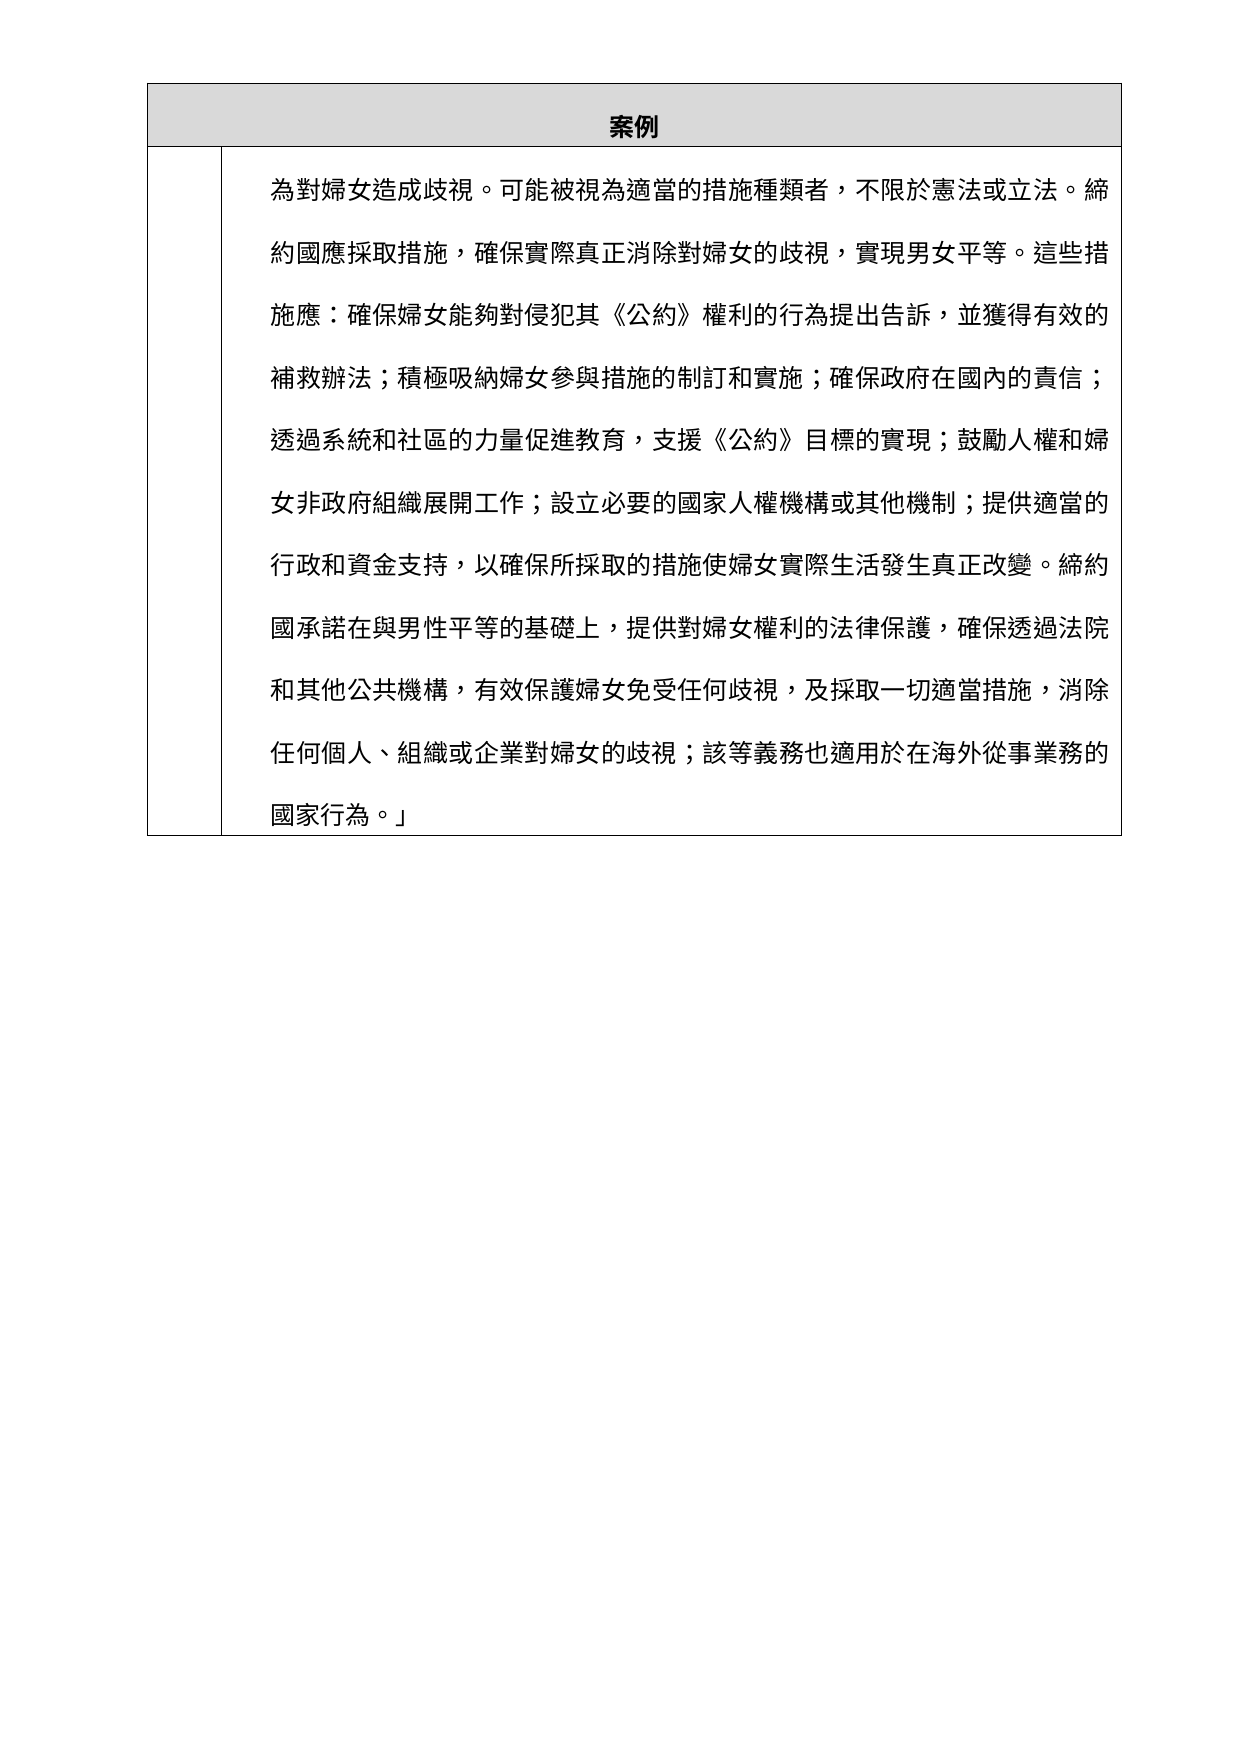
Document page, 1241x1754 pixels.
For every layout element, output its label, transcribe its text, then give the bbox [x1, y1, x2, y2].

table_header 案例 [148, 84, 1121, 146]
table_cell [148, 147, 221, 835]
table_cell 為對婦女造成歧視。可能被視為適當的措施種類者，不限於憲法或立法。締約國應採取措施，確保實際真正消除對婦女的歧視，實現男女平等。這些措施應：確保婦女能夠對侵犯其《公約》權利的行為提出告訴，並獲得有效的補救辦法；積極吸納婦女參與措施的制訂和實施；確保政府在國內的責信；透過系統和社區的力量促進教育，支援《公約》目標的實現；鼓勵人權和婦女非政府組織展開工作；設立必要的國家人權機構或其他機制；提供適當的行政和資金支持，以確保所採取的措施使婦女實際生活發生真正改變。締約國承諾在與男性平等的基礎上，提供對婦女權利的法律保護，確保透過法院和其他公共機構，有效保護婦女免受任何歧視，及採取一切適當措施，消除任何個人、組織或企業對婦女的歧視；該等義務也適用於在海外從事業務的國家行為。」 [222, 147, 1121, 835]
